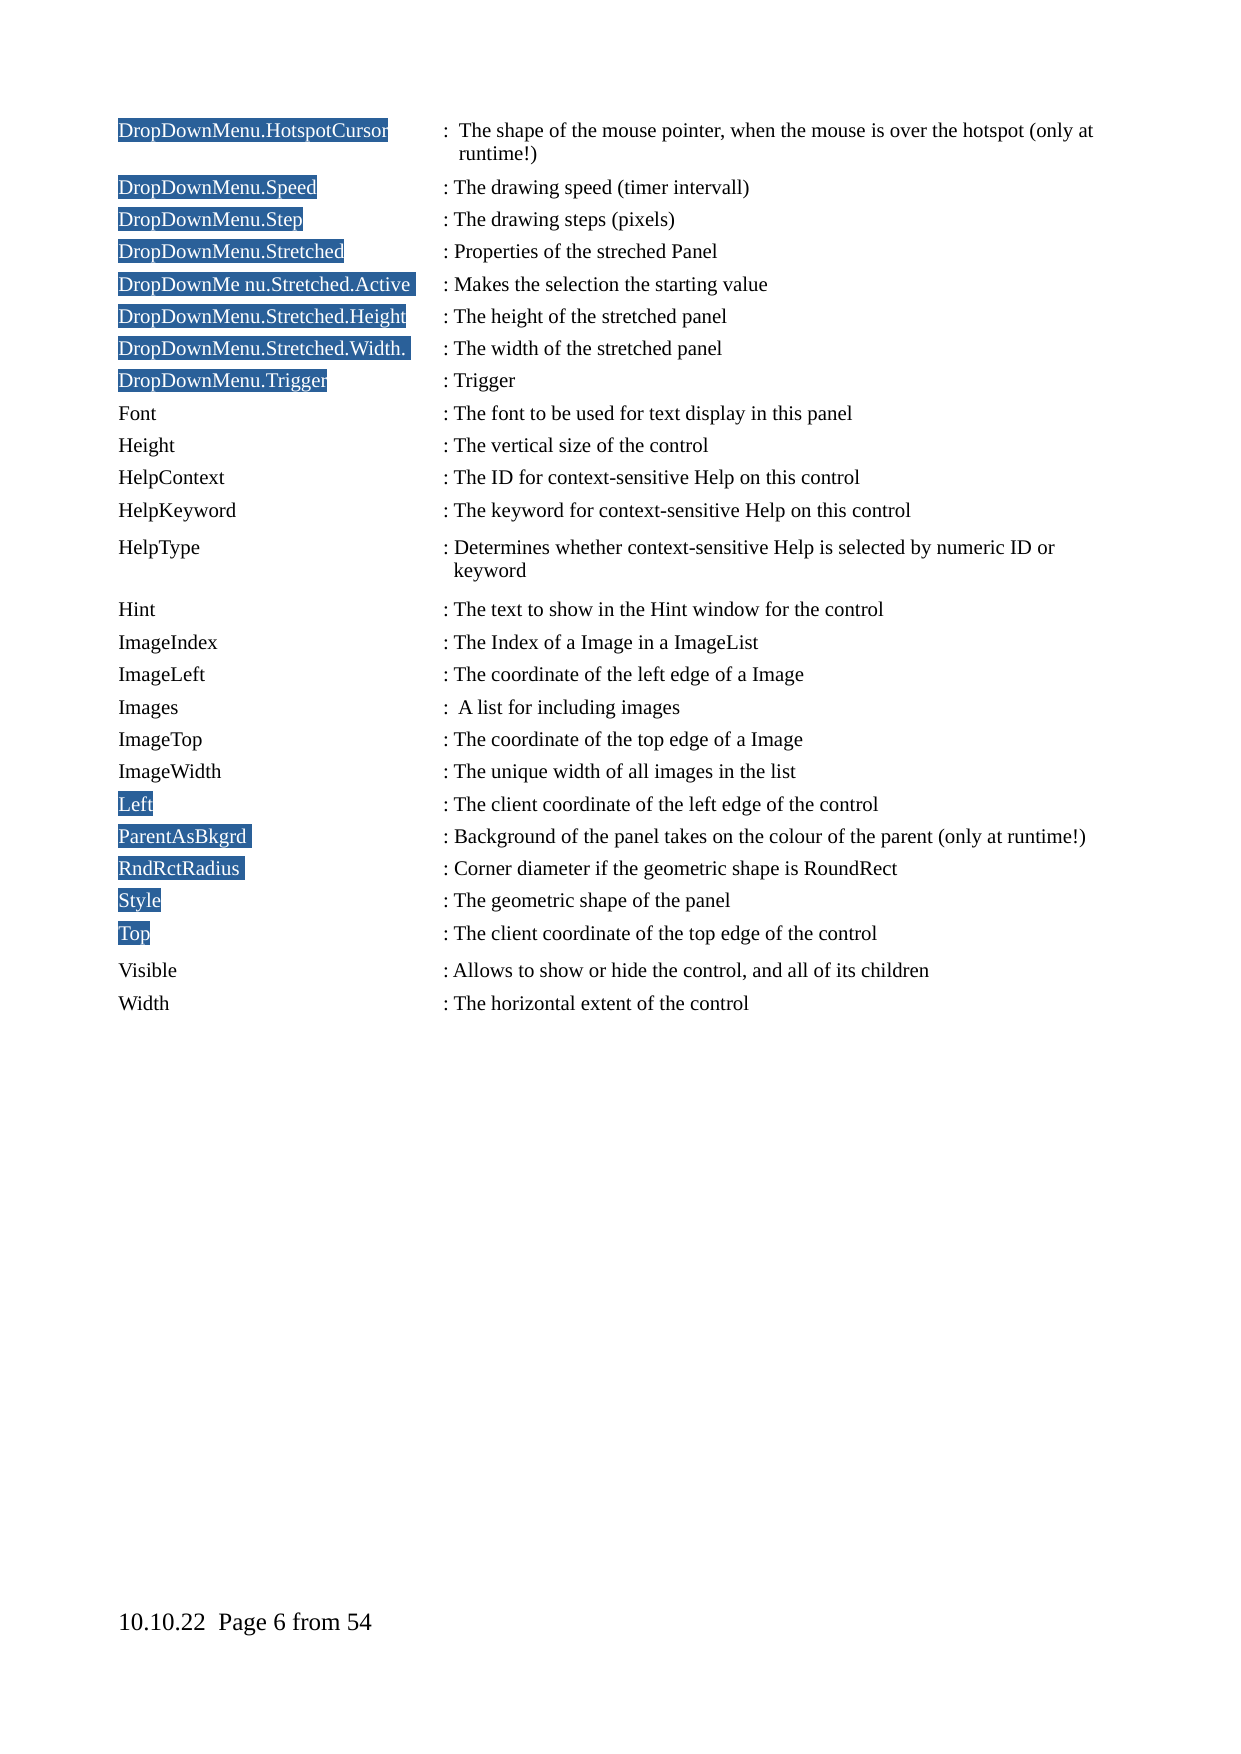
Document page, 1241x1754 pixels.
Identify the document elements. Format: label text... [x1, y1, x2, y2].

text HelpKeyword : The keyword for context-sensitive Help on this control [118, 503, 1122, 521]
text Font : The font to be used for text display in this panel [118, 406, 1122, 424]
text ImageWidth : The unique width of all images in the list [118, 764, 1122, 782]
text ImageLeft : The coordinate of the left edge of a Image [118, 668, 1122, 685]
text RndRctRadius : Corner diameter if the geometric shape is RoundRect [118, 861, 1122, 879]
text ImageIndex : The Index of a Image in a ImageList [118, 635, 1122, 653]
text DropDownMenu.Step : The drawing steps (pixels) [118, 212, 1122, 230]
text Style : The geometric shape of the panel [118, 894, 1122, 911]
text DropDownMenu.Speed : The drawing speed (timer intervall) [118, 180, 1122, 198]
text Left : The client coordinate of the left edge of the control [118, 797, 1122, 814]
text DropDownMenu.Stretched : Properties of the streched Panel [118, 244, 1122, 262]
text Top : The client coordinate of the top edge of the control [118, 926, 1122, 944]
text DropDownMenu.Stretched.Width. : The width of the stretched panel [118, 341, 1122, 359]
text HelpContext : The ID for context-sensitive Help on this control [118, 471, 1122, 488]
text Width : The horizontal extent of the control [118, 996, 1122, 1014]
text Height : The vertical size of the control [118, 438, 1122, 456]
text DropDownMenu.HotspotCursor : The shape of the mouse pointer, when the mouse is over the hotspot (only at runtime!) [118, 118, 1122, 165]
text DropDownMe nu.Stretched.Active : Makes the selection the starting value [118, 277, 1122, 294]
text DropDownMenu.Trigger : Trigger [118, 374, 1122, 391]
text Hint : The text to show in the Hint window for the control [118, 597, 1122, 621]
text HelpType : Determines whether context-sensitive Help is selected by numeric ID or keyword [118, 535, 1122, 582]
text Visible : Allows to show or hide the control, and all of its children [118, 958, 1122, 982]
text DropDownMenu.Stretched.Height : The height of the stretched panel [118, 309, 1122, 327]
text ImageTop : The coordinate of the top edge of a Image [118, 732, 1122, 750]
text ParentAsBkgrd : Background of the panel takes on the colour of the parent (only at runtime!) [118, 829, 1122, 847]
text Images : A list for including images [118, 700, 1122, 718]
